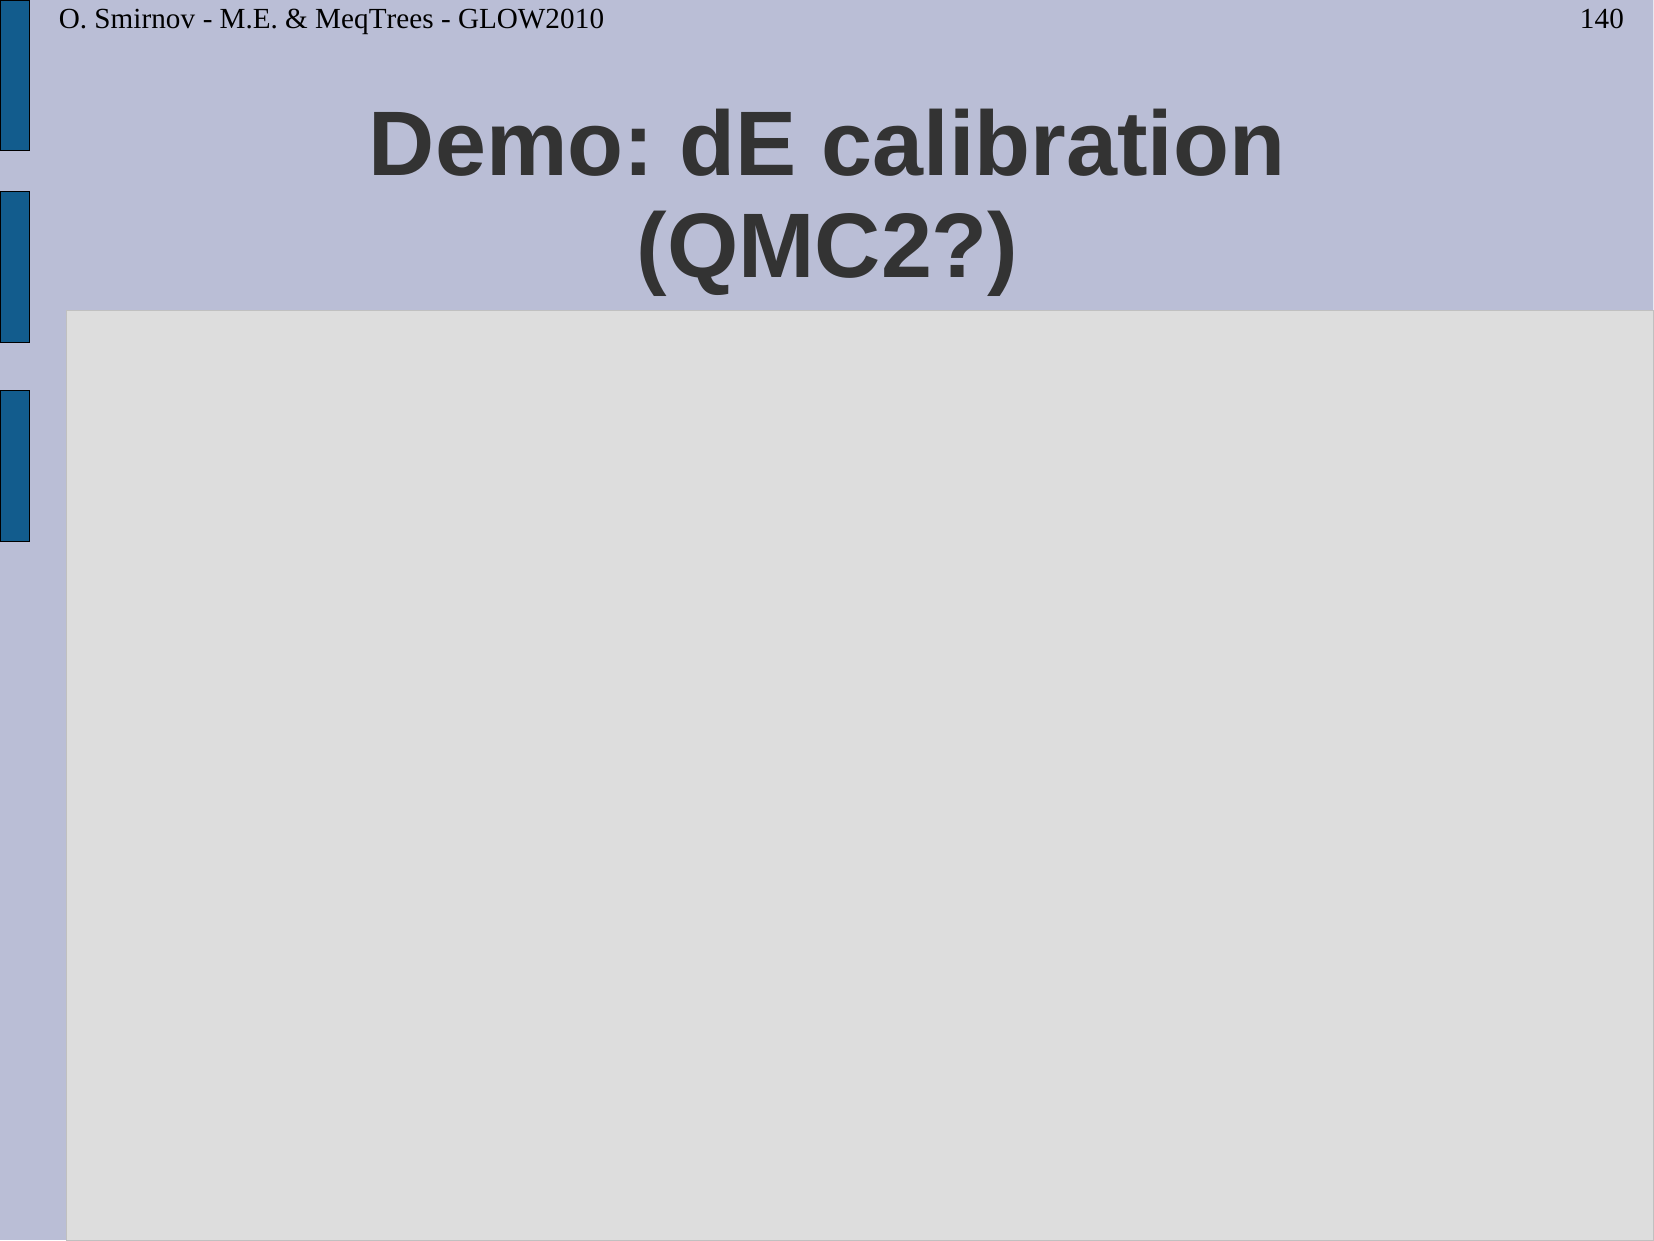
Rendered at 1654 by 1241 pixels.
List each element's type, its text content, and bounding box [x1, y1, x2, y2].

title Demo: dE calibration (QMC2?) [121, 92, 1534, 298]
